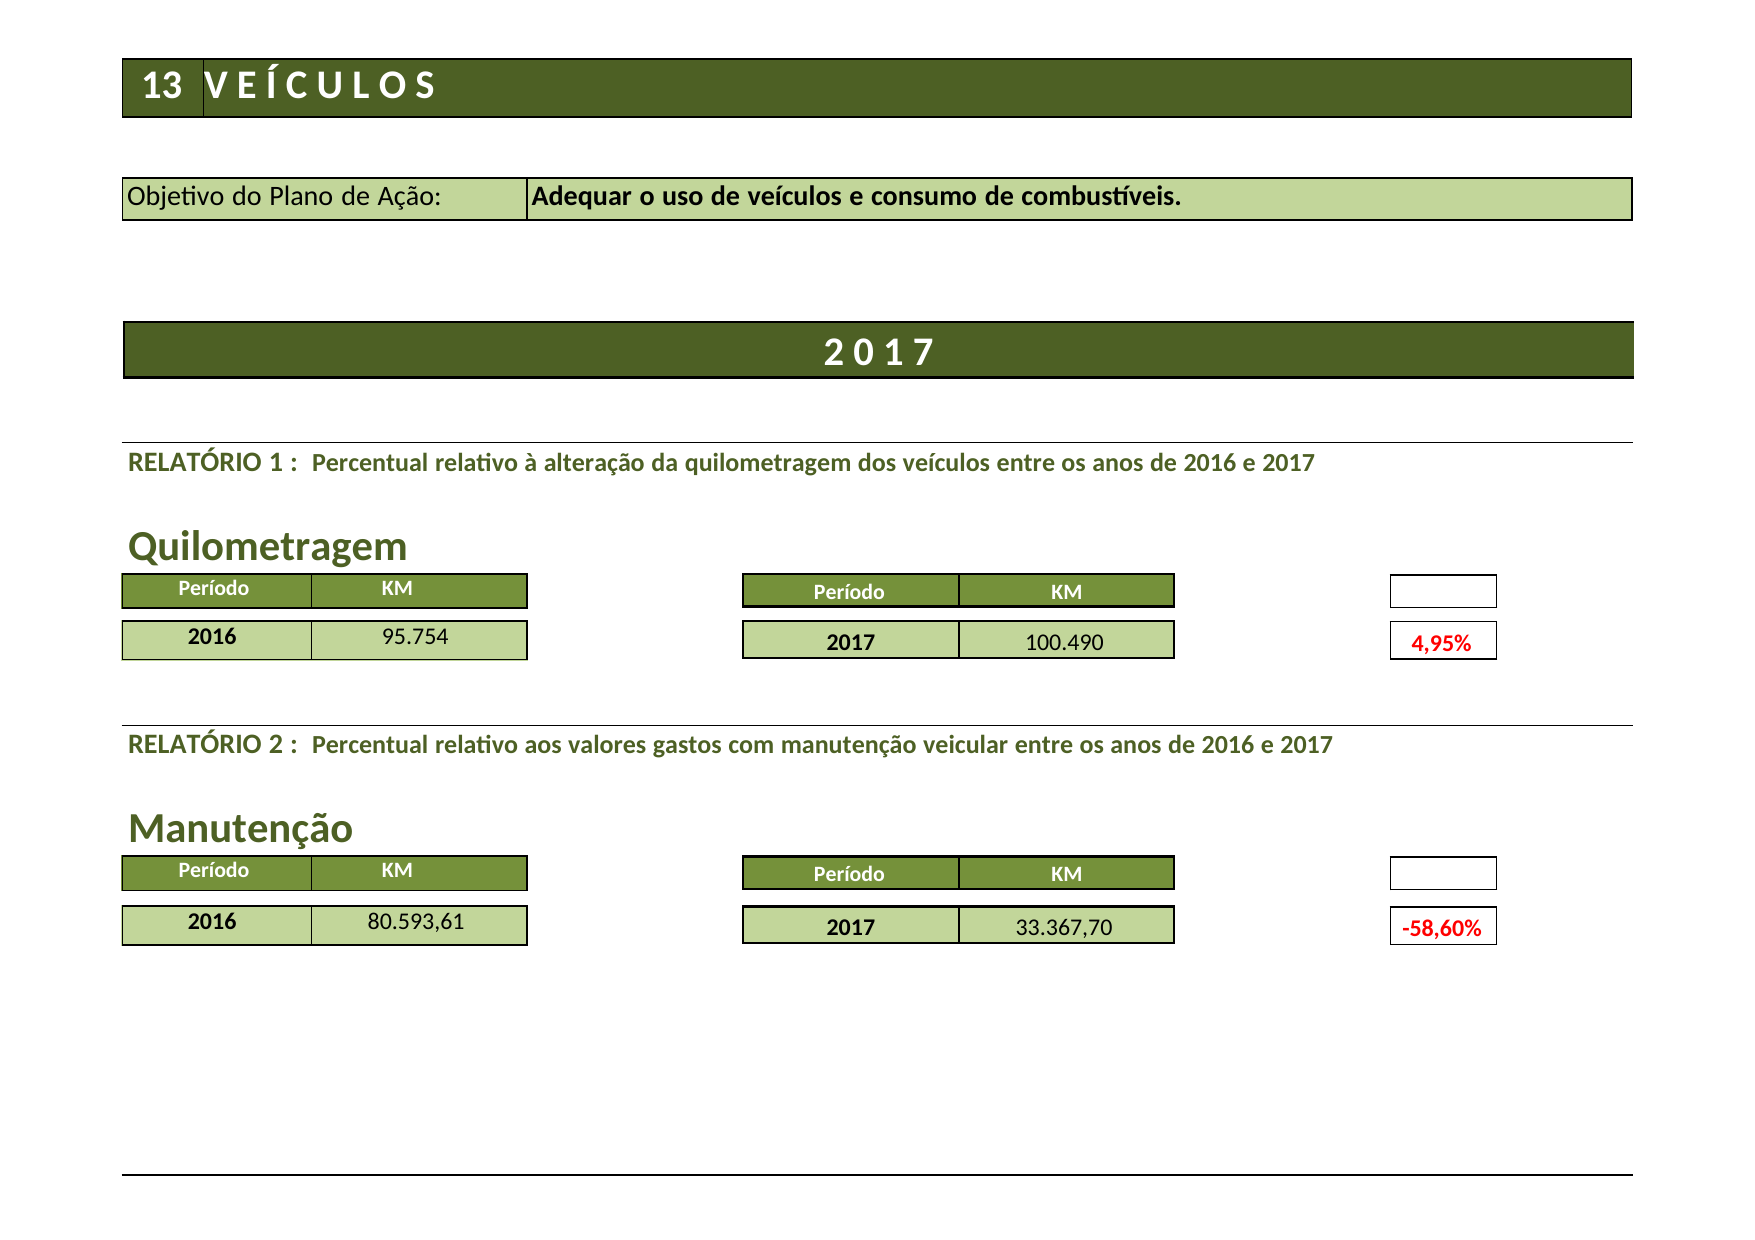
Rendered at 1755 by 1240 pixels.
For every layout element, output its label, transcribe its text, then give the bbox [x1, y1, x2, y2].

table_header 33.367,70 [960, 908, 1173, 942]
text -58,60% [1402, 913, 1496, 942]
text RELATÓRIO 1 : Percentual relativo à alteração da quilometragem dos veículos entre os anos de 2016 e 2017 [128, 444, 1671, 479]
table_header 2017 [744, 622, 958, 657]
subtitle Quilometragem [128, 519, 1671, 571]
table_header Período [744, 575, 958, 605]
table_header 100.490 [960, 622, 1173, 657]
table_header Período [744, 858, 958, 888]
table_header KM [960, 575, 1173, 605]
text RELATÓRIO 2 : Percentual relativo aos valores gastos com manutenção veicular entre os anos de 2016 e 2017 [128, 726, 1671, 761]
subtitle [1391, 858, 1496, 889]
table_header 2 0 1 7 [125, 323, 1634, 376]
subtitle [1391, 908, 1496, 944]
subtitle Manutenção [128, 801, 1671, 853]
subtitle [1391, 576, 1496, 607]
table_header KM [960, 858, 1173, 888]
table_header 2017 [744, 908, 958, 942]
text Variação [1403, 579, 1496, 605]
subtitle [1391, 622, 1496, 658]
text Variação [1403, 861, 1496, 887]
text 4,95% [1411, 628, 1496, 657]
